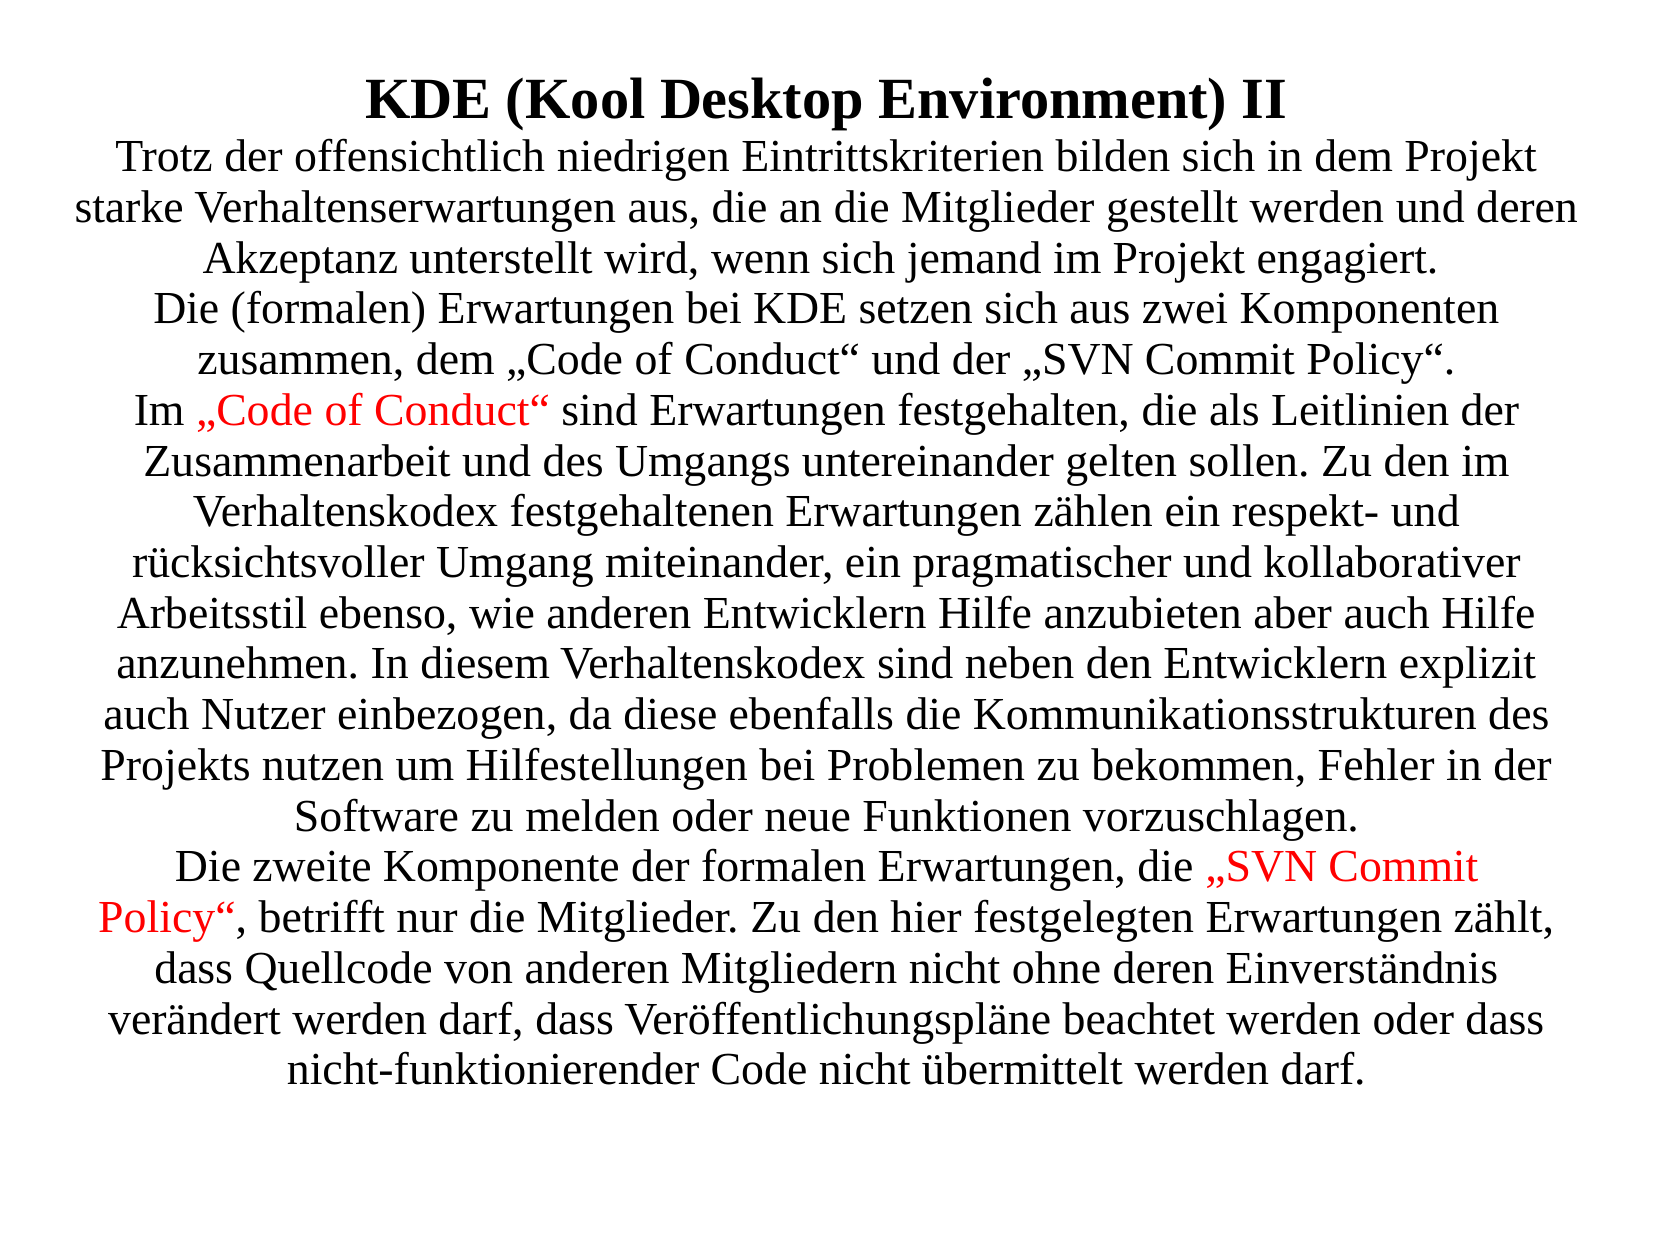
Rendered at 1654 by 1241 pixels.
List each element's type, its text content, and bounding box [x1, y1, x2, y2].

text_box KDE (Kool Desktop Environment) II Trotz der offensichtlich niedrigen Eintrittskriterien bilden sich in dem Projekt starke Verhaltenserwartungen aus, die an die Mitglieder gestellt werden und deren Akzeptanz unterstellt wird, wenn sich jemand im Projekt engagiert. Die (formalen) Erwartungen bei KDE setzen sich aus zwei Komponenten zusammen, dem „Code of Conduct“ und der „SVN Commit Policy“. Im „Code of Conduct“ sind Erwartungen festgehalten, die als Leitlinien der Zusammenarbeit und des Umgangs untereinander gelten sollen. Zu den im Verhaltenskodex festgehaltenen Erwartungen zählen ein respekt- und rücksichtsvoller Umgang miteinander, ein pragmatischer und kollaborativer Arbeitsstil ebenso, wie anderen Entwicklern Hilfe anzubieten aber auch Hilfe anzunehmen. In diesem Verhaltenskodex sind neben den Entwicklern explizit auch Nutzer einbezogen, da diese ebenfalls die Kommunikationsstrukturen des Projekts nutzen um Hilfestellungen bei Problemen zu bekommen, Fehler in der Software zu melden oder neue Funktionen vorzuschlagen. Die zweite Komponente der formalen Erwartungen, die „SVN Commit Policy“, betrifft nur die Mitglieder. Zu den hier festgelegten Erwartungen zählt, dass Quellcode von anderen Mitgliedern nicht ohne deren Einverständnis verändert werden darf, dass Veröffentlichungspläne beachtet werden oder dass nicht-funktionierender Code nicht übermittelt werden darf. [59, 59, 1595, 1103]
